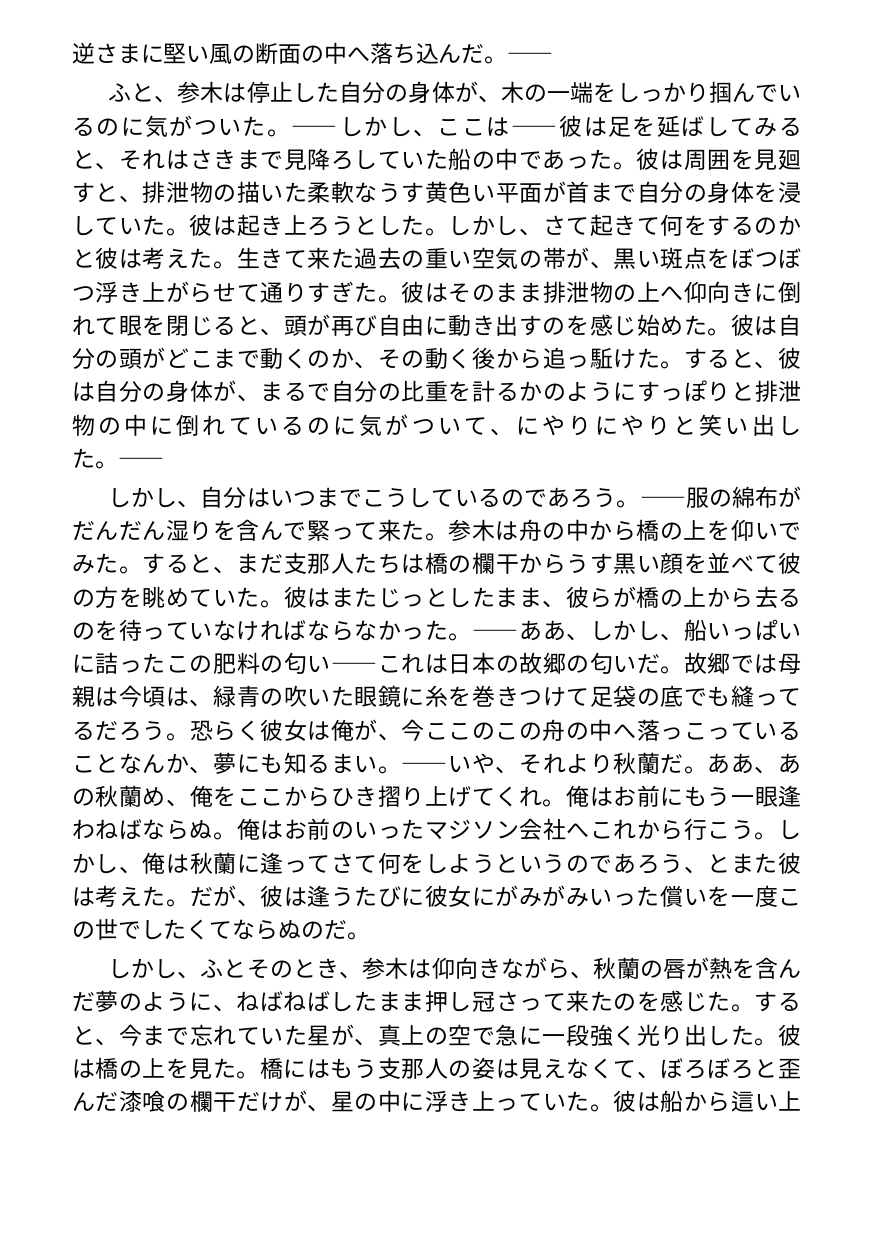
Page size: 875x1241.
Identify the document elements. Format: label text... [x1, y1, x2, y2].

text ふと、参木は停止した自分の身体が、木の一端をしっかり掴んでいるのに気がついた。――しかし、ここは――彼は足を延ばしてみると、それはさきまで見降ろしていた船の中であった。彼は周囲を見廻すと、排泄物の描いた柔軟なうす黄色い平面が首まで自分の身体を浸していた。彼は起き上ろうとした。しかし、さて起きて何をするのかと彼は考えた。生きて来た過去の重い空気の帯が、黒い斑点をぼつぼつ浮き上がらせて通りすぎた。彼はそのまま排泄物の上へ仰向きに倒れて眼を閉じると、頭が再び自由に動き出すのを感じ始めた。彼は自分の頭がどこまで動くのか、その動く後から追っ駈けた。すると、彼は自分の身体が、まるで自分の比重を計るかのようにすっぽりと排泄物の中に倒れているのに気がついて、にやりにやりと笑い出した。―― [72, 75, 802, 474]
text しかし、ふとそのとき、参木は仰向きながら、秋蘭の唇が熱を含んだ夢のように、ねばねばしたまま押し冠さって来たのを感じた。すると、今まで忘れていた星が、真上の空で急に一段強く光り出した。彼は橋の上を見た。橋にはもう支那人の姿は見えなくて、ぼろぼろと歪んだ漆喰の欄干だけが、星の中に浮き上っていた。彼は船から這い上 [72, 951, 802, 1117]
text しかし、自分はいつまでこうしているのであろう。――服の綿布がだんだん湿りを含んで緊って来た。参木は舟の中から橋の上を仰いでみた。すると、まだ支那人たちは橋の欄干からうす黒い顔を並べて彼の方を眺めていた。彼はまたじっとしたまま、彼らが橋の上から去るのを待っていなければならなかった。――ああ、しかし、船いっぱいに詰ったこの肥料の匂い――これは日本の故郷の匂いだ。故郷では母親は今頃は、緑青の吹いた眼鏡に糸を巻きつけて足袋の底でも縫ってるだろう。恐らく彼女は俺が、今ここのこの舟の中へ落っこっていることなんか、夢にも知るまい。――いや、それより秋蘭だ。ああ、あの秋蘭め、俺をここからひき摺り上げてくれ。俺はお前にもう一眼逢わねばならぬ。俺はお前のいったマジソン会社へこれから行こう。しかし、俺は秋蘭に逢ってさて何をしようというのであろう、とまた彼は考えた。だが、彼は逢うたびに彼女にがみがみいった償いを一度この世でしたくてならぬのだ。 [72, 480, 802, 945]
text 逆さまに堅い風の断面の中へ落ち込んだ。―― [72, 36, 802, 69]
